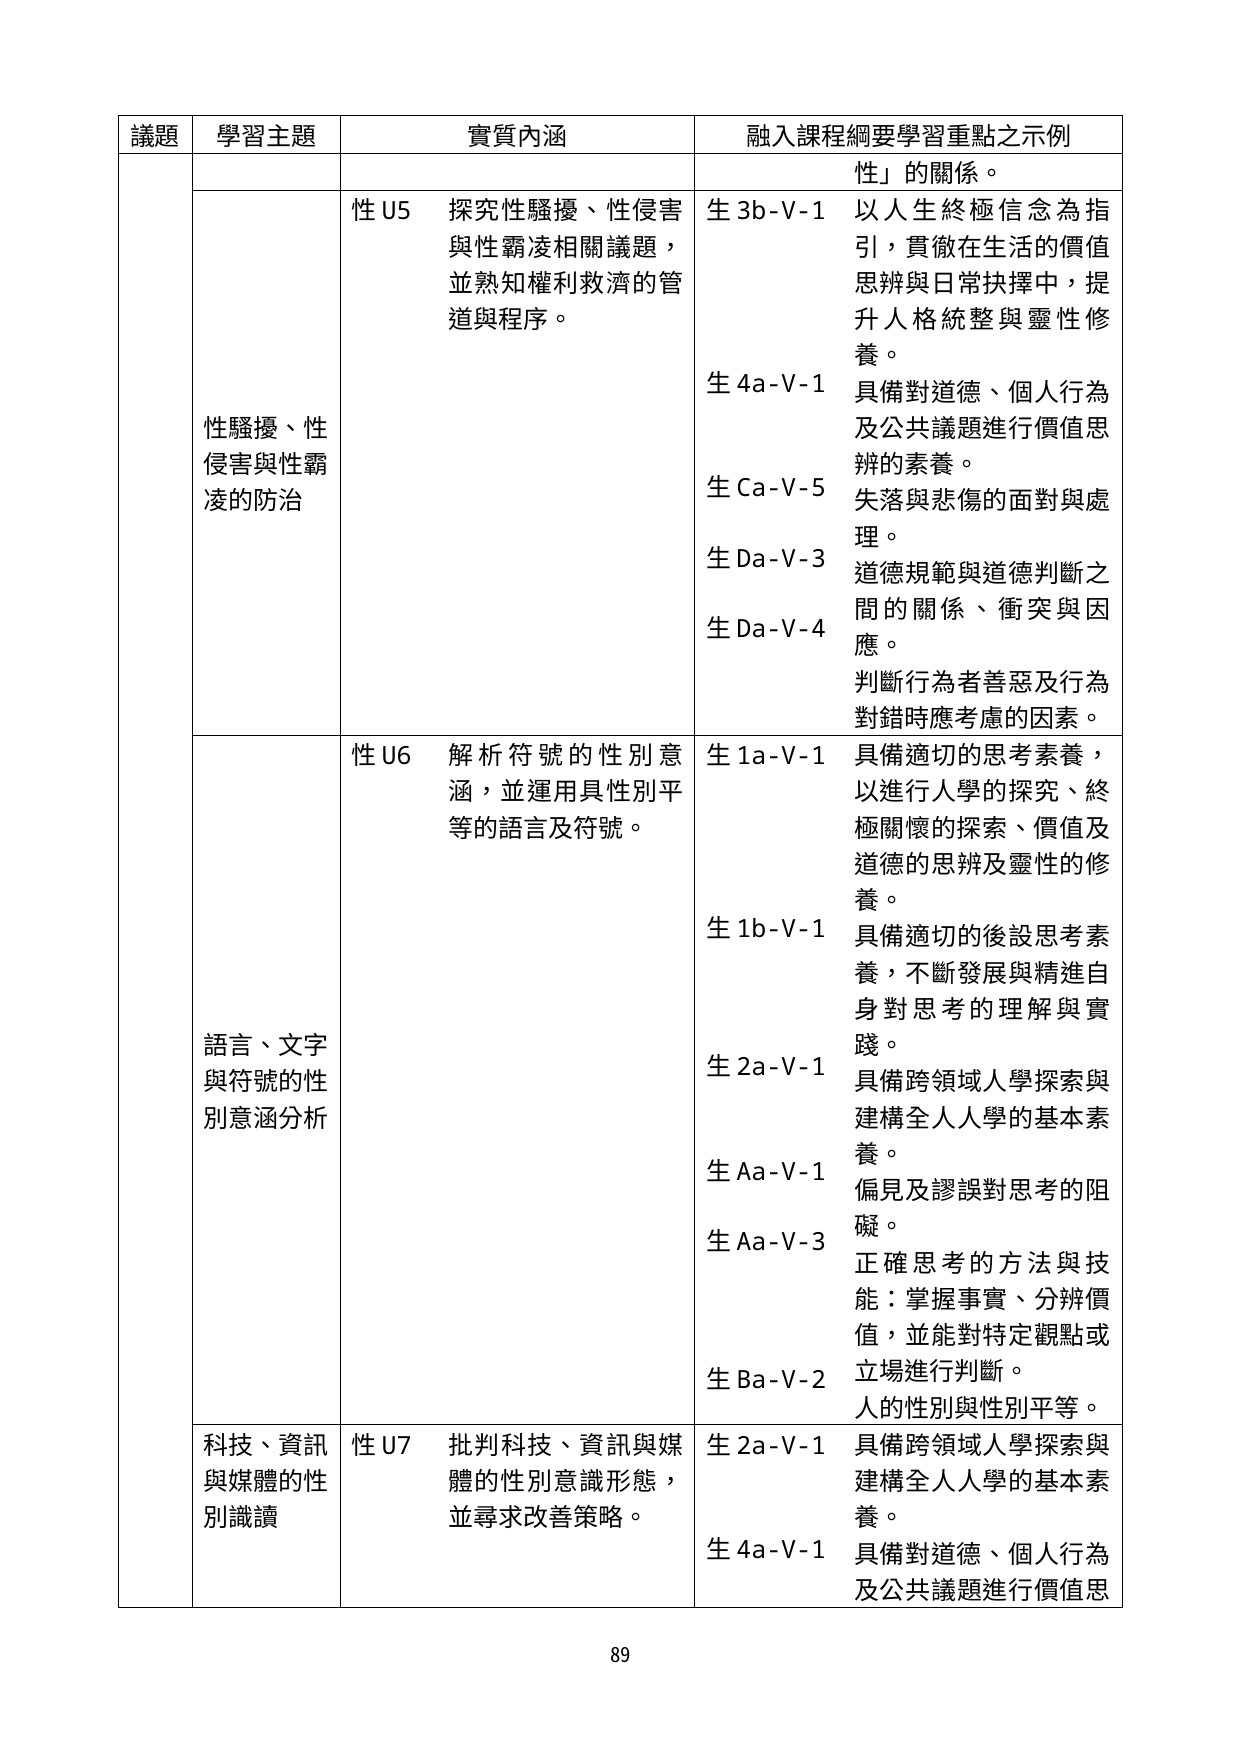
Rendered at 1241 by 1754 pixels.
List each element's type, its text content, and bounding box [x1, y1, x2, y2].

table_cell [437, 154, 694, 190]
table_cell 性騷擾、性侵害與性霸凌的防治 [193, 191, 340, 734]
table_cell 探究性騷擾、性侵害與性霸凌相關議題，並熟知權利救濟的管道與程序。 [437, 191, 694, 734]
table_cell [119, 154, 192, 1607]
table_header 融入課程綱要學習重點之示例 [695, 116, 1122, 152]
table_header 實質內涵 [341, 116, 694, 152]
table_cell 生1a-V-1 生1b-V-1 生2a-V-1 生Aa-V-1 生Aa-V-3 生Ba-V-2 [695, 736, 843, 1424]
table_cell 具備適切的思考素養，以進行人學的探究、終極關懷的探索、價值及道德的思辨及靈性的修養。 具備適切的後設思考素養，不斷發展與精進自身對思考的理解與實踐。 具備跨領域人學探索與建構全人人學的基本素養。 偏見及謬誤對思考的阻礙。 正確思考的方法與技能：掌握事實、分辨價值，並能對特定觀點或立場進行判斷。 人的性別與性別平等。 [843, 736, 1122, 1424]
table_cell 批判科技、資訊與媒體的性別意識形態，並尋求改善策略。 [437, 1425, 694, 1607]
table_cell 生3b-V-1 生4a-V-1 生Ca-V-5 生Da-V-3 生Da-V-4 [695, 191, 843, 734]
table_cell 以人生終極信念為指引，貫徹在生活的價值思辨與日常抉擇中，提升人格統整與靈性修養。 具備對道德、個人行為及公共議題進行價值思辨的素養。 失落與悲傷的面對與處理。 道德規範與道德判斷之間的關係、衝突與因應。 判斷行為者善惡及行為對錯時應考慮的因素。 [843, 191, 1122, 734]
table_cell 科技、資訊與媒體的性別識讀 [193, 1425, 340, 1607]
table_cell [341, 154, 437, 190]
table_cell [695, 154, 843, 190]
table_cell 性U6 [341, 736, 437, 1424]
table_cell 性U5 [341, 191, 437, 734]
table_cell [193, 154, 340, 190]
table_cell 語言、文字與符號的性別意涵分析 [193, 736, 340, 1424]
table_cell 解析符號的性別意涵，並運用具性別平等的語言及符號。 [437, 736, 694, 1424]
table_header 學習主題 [193, 116, 340, 152]
table_cell 性U7 [341, 1425, 437, 1607]
table_header 議題 [119, 116, 192, 152]
table_cell 生2a-V-1 生4a-V-1 [695, 1425, 843, 1607]
table_cell 具備跨領域人學探索與建構全人人學的基本素養。 具備對道德、個人行為及公共議題進行價值思 [843, 1425, 1122, 1607]
table_cell 性」的關係。 [843, 154, 1122, 190]
